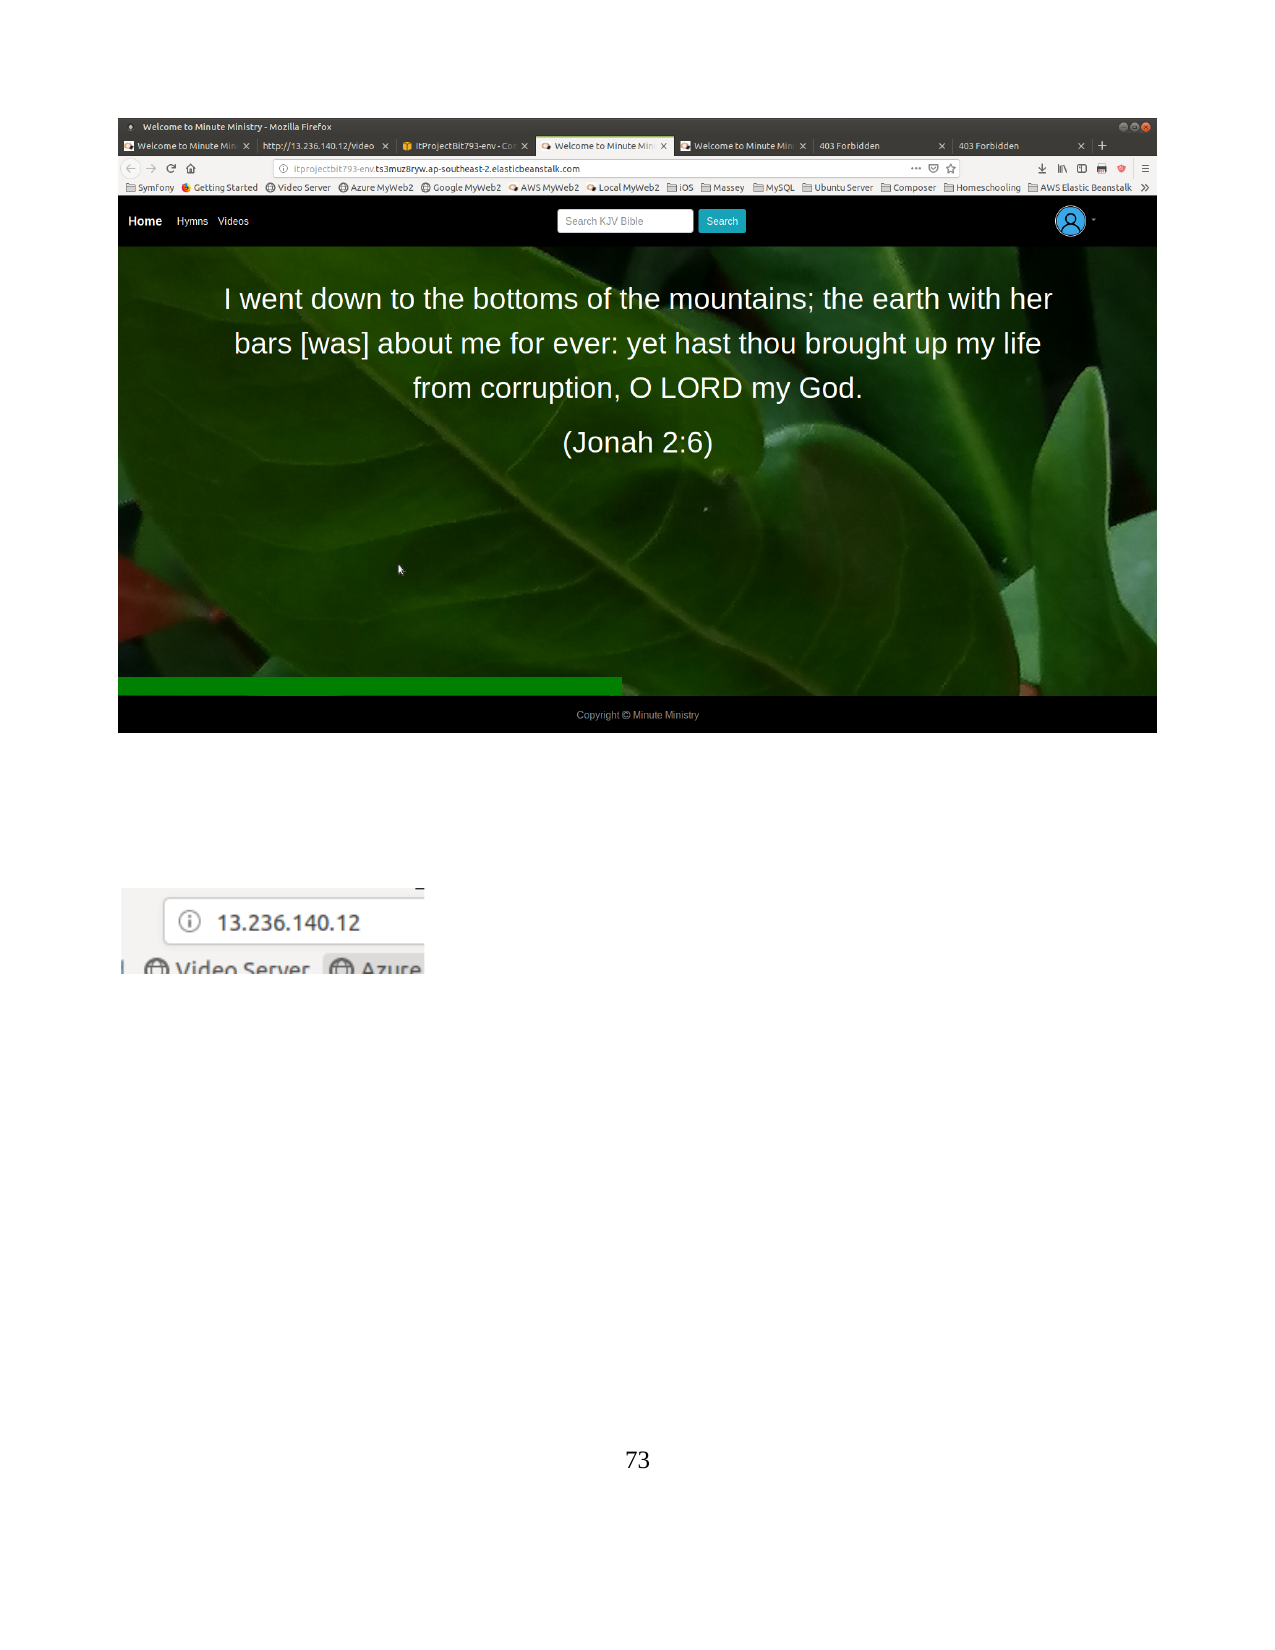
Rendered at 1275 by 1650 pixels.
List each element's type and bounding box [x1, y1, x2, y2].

picture [118, 118, 1157, 733]
picture [121, 888, 425, 974]
